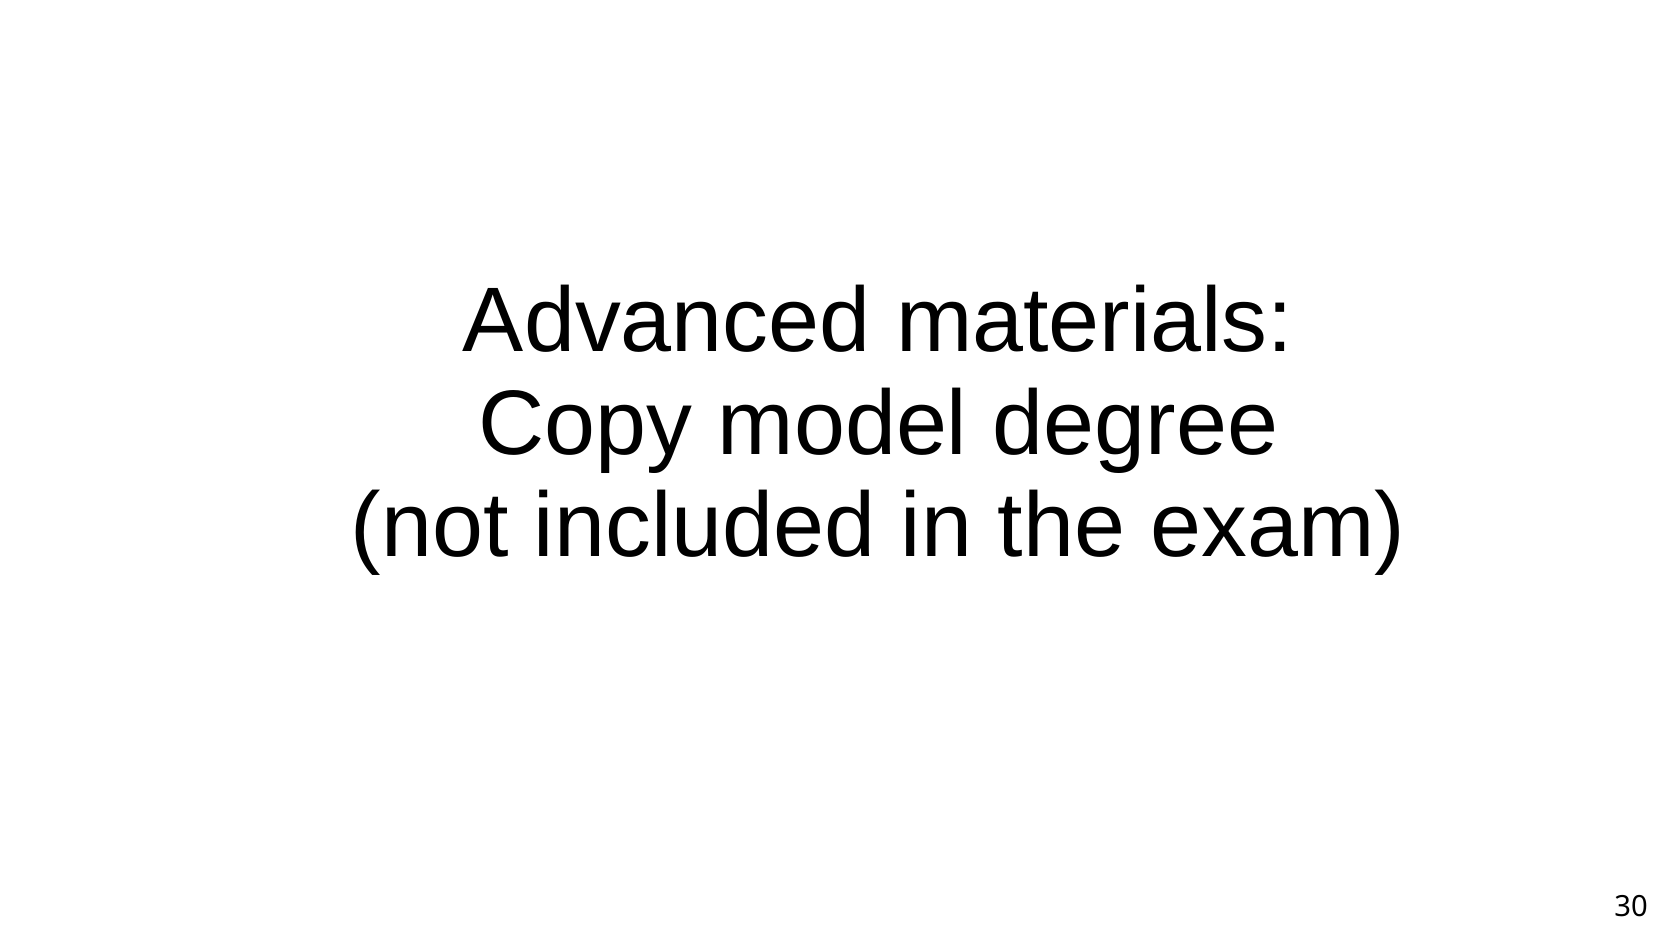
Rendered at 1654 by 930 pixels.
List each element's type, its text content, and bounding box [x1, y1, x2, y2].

title Advanced materials: Copy model degree (not included in the exam) [134, 268, 1623, 577]
